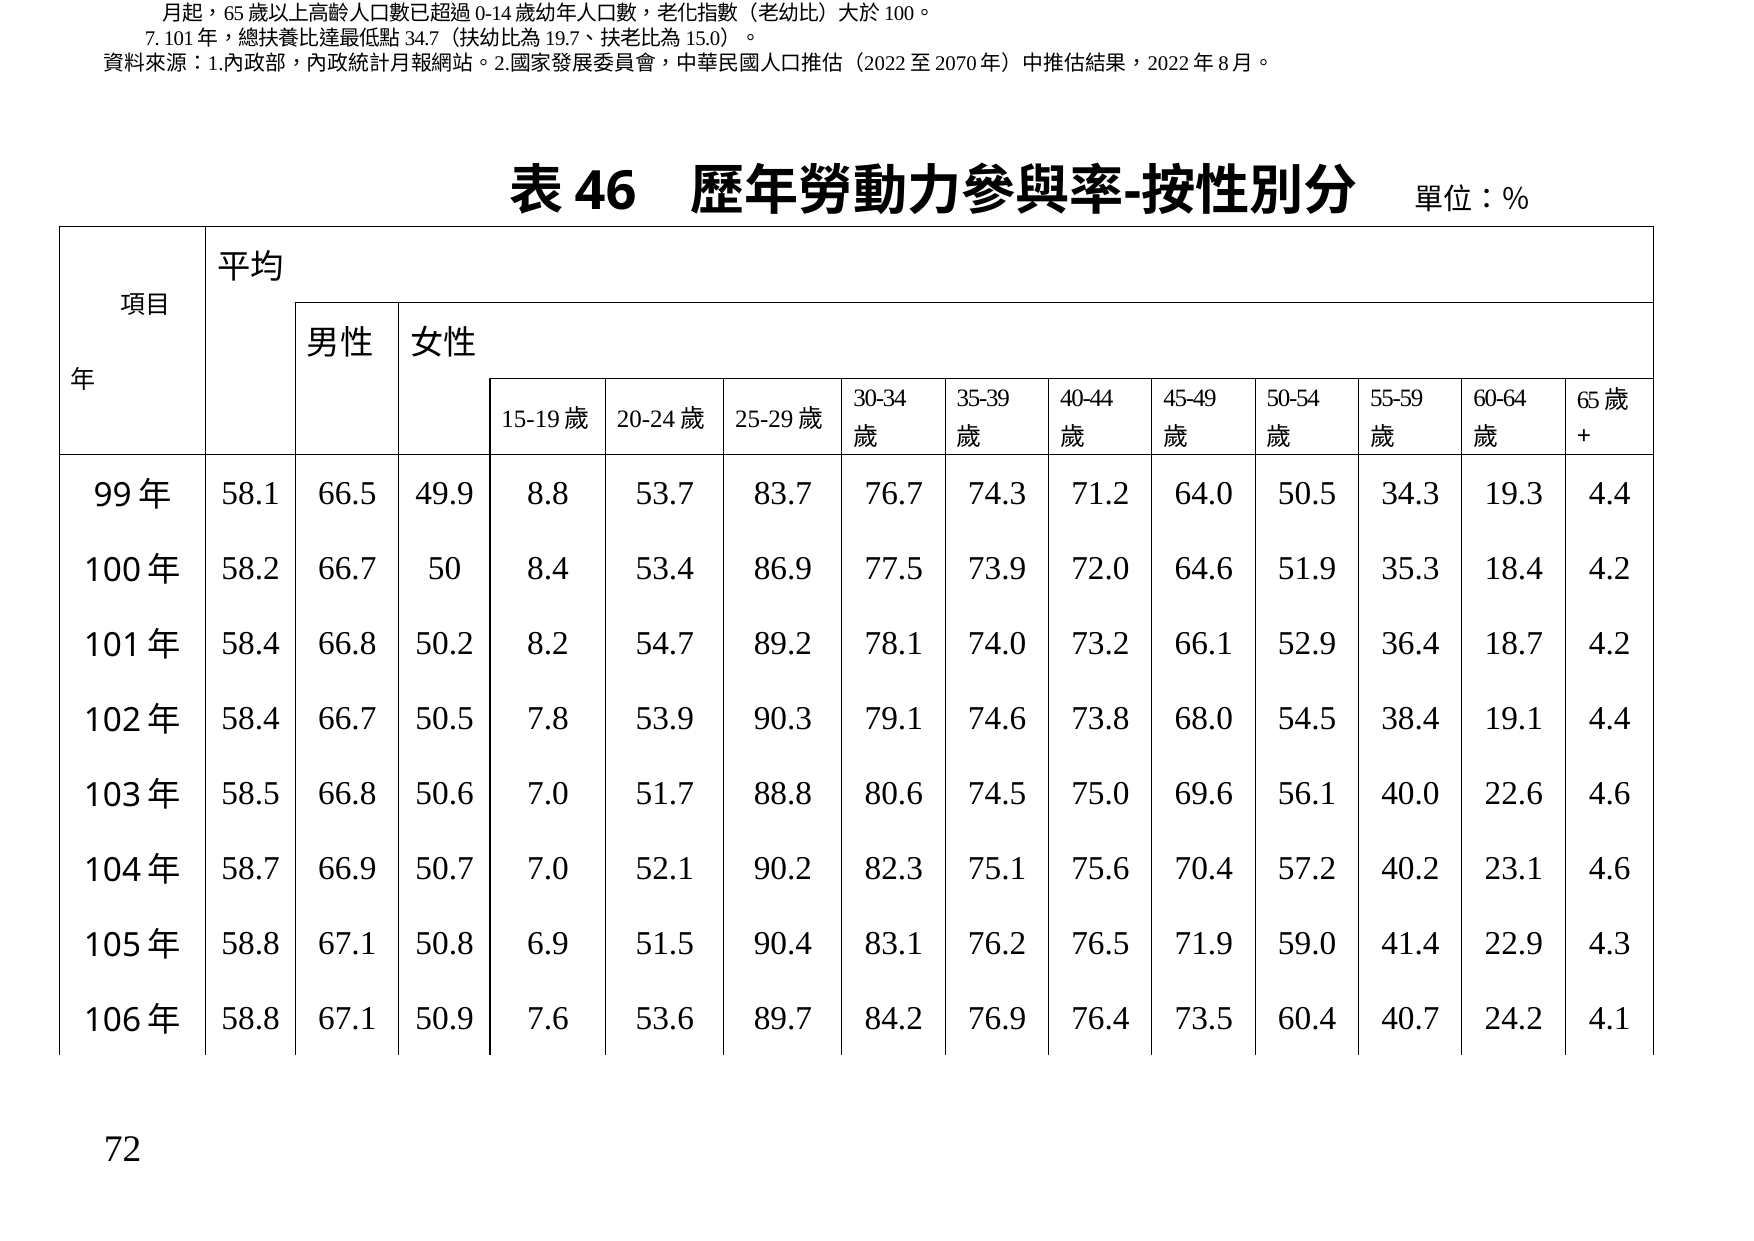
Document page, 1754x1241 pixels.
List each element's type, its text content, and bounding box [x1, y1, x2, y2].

table_cell [296, 378, 398, 454]
table_header [842, 227, 945, 302]
table_cell 80.6 [842, 755, 945, 830]
table_cell 76.9 [946, 980, 1048, 1055]
table_cell 58.8 [206, 905, 295, 980]
table_cell [1255, 303, 1358, 378]
table_cell 36.4 [1359, 605, 1461, 680]
table_cell 66.7 [296, 680, 398, 755]
table_cell 50 [399, 530, 489, 605]
table_cell 90.3 [724, 680, 841, 755]
table_cell 18.7 [1462, 605, 1565, 680]
table_cell 52.9 [1256, 605, 1358, 680]
table_cell 51.5 [606, 905, 723, 980]
table_cell 8.2 [491, 605, 605, 680]
table_cell 4.2 [1566, 605, 1653, 680]
table_cell 66.8 [296, 755, 398, 830]
table_cell 58.4 [206, 680, 295, 755]
text 表46 歷年勞動力參與率-按性別分 單位：％ [103, 151, 1531, 226]
table_cell 54.5 [1256, 680, 1358, 755]
table_cell 34.3 [1359, 455, 1461, 530]
table_cell 50.7 [399, 830, 489, 905]
table_cell [399, 378, 489, 454]
table_cell [842, 303, 945, 378]
table_header [1565, 227, 1653, 302]
table_cell 70.4 [1152, 830, 1255, 905]
table_cell 6.9 [491, 905, 605, 980]
table_cell [1049, 303, 1152, 378]
table_cell 53.6 [606, 980, 723, 1055]
table_header [1152, 227, 1255, 302]
table_cell 67.1 [296, 905, 398, 980]
table_cell 4.2 [1566, 530, 1653, 605]
table_cell 4.4 [1566, 680, 1653, 755]
table_cell 72.0 [1049, 530, 1151, 605]
table_cell [490, 303, 605, 378]
table_header [1462, 227, 1565, 302]
table_cell 7.8 [491, 680, 605, 755]
table_cell 86.9 [724, 530, 841, 605]
table_cell 69.6 [1152, 755, 1255, 830]
table_cell 89.2 [724, 605, 841, 680]
table_cell 75.0 [1049, 755, 1151, 830]
table_cell 84.2 [842, 980, 945, 1055]
table_cell 52.1 [606, 830, 723, 905]
table_cell 51.9 [1256, 530, 1358, 605]
table_cell [1359, 303, 1462, 378]
table_cell 76.4 [1049, 980, 1151, 1055]
table_cell 83.1 [842, 905, 945, 980]
table_header [399, 227, 490, 302]
table_cell 18.4 [1462, 530, 1565, 605]
table_cell 4.4 [1566, 455, 1653, 530]
table_cell 53.4 [606, 530, 723, 605]
table_cell 76.7 [842, 455, 945, 530]
table_cell 101年 [60, 605, 205, 680]
table_cell 65歲+ [1566, 379, 1653, 454]
table_cell 58.5 [206, 755, 295, 830]
table_cell 75.6 [1049, 830, 1151, 905]
table_cell 76.5 [1049, 905, 1151, 980]
table_cell 74.5 [946, 755, 1048, 830]
table_cell 19.1 [1462, 680, 1565, 755]
table_cell 75.1 [946, 830, 1048, 905]
table_cell 40.0 [1359, 755, 1461, 830]
table_cell 15-19歲 [491, 379, 605, 454]
table_cell 55-59歲 [1359, 379, 1461, 454]
table_cell 66.7 [296, 530, 398, 605]
table_cell 68.0 [1152, 680, 1255, 755]
table_cell 104年 [60, 830, 205, 905]
table_cell 100年 [60, 530, 205, 605]
table_cell 66.1 [1152, 605, 1255, 680]
table_cell 20-24歲 [606, 379, 723, 454]
table_cell 7.6 [491, 980, 605, 1055]
table_cell 74.6 [946, 680, 1048, 755]
table_cell [1565, 303, 1653, 378]
text 7. 101年，總扶養比達最低點34.7（扶幼比為19.7、扶老比為15.0）。 [103, 26, 1639, 51]
table_cell 35-39歲 [946, 379, 1048, 454]
table_cell 73.2 [1049, 605, 1151, 680]
table_cell 58.2 [206, 530, 295, 605]
table_cell 男性 [296, 303, 398, 378]
table_cell 40.2 [1359, 830, 1461, 905]
table_cell 64.6 [1152, 530, 1255, 605]
table_cell 4.6 [1566, 755, 1653, 830]
table_cell [605, 303, 723, 378]
table_cell 19.3 [1462, 455, 1565, 530]
table_cell [206, 378, 295, 454]
table_cell 58.1 [206, 455, 295, 530]
table_header [1255, 227, 1358, 302]
table_cell 71.2 [1049, 455, 1151, 530]
table_cell 4.1 [1566, 980, 1653, 1055]
table_header [1359, 227, 1462, 302]
table_cell 50.8 [399, 905, 489, 980]
table_cell 90.4 [724, 905, 841, 980]
table_header 項目 年 [60, 227, 205, 454]
table_cell 64.0 [1152, 455, 1255, 530]
table_cell 40.7 [1359, 980, 1461, 1055]
table_cell 22.6 [1462, 755, 1565, 830]
table_cell 58.4 [206, 605, 295, 680]
table_header [945, 227, 1048, 302]
table_cell 76.2 [946, 905, 1048, 980]
table_cell 74.3 [946, 455, 1048, 530]
table_cell 30-34歲 [842, 379, 945, 454]
table_cell 73.9 [946, 530, 1048, 605]
table_cell 78.1 [842, 605, 945, 680]
table_cell 58.7 [206, 830, 295, 905]
table_cell 73.8 [1049, 680, 1151, 755]
table_cell 7.0 [491, 830, 605, 905]
table_cell 40-44歲 [1049, 379, 1151, 454]
table_cell 56.1 [1256, 755, 1358, 830]
table_cell 4.6 [1566, 830, 1653, 905]
table_cell 53.9 [606, 680, 723, 755]
table_cell 105年 [60, 905, 205, 980]
table_header [295, 227, 399, 302]
table_cell 66.5 [296, 455, 398, 530]
table_cell 106年 [60, 980, 205, 1055]
table_cell 88.8 [724, 755, 841, 830]
table_cell 73.5 [1152, 980, 1255, 1055]
table_cell 71.9 [1152, 905, 1255, 980]
table_cell 77.5 [842, 530, 945, 605]
table_cell 89.7 [724, 980, 841, 1055]
table_header [490, 227, 605, 302]
table_cell 8.4 [491, 530, 605, 605]
table_cell 38.4 [1359, 680, 1461, 755]
table_cell 82.3 [842, 830, 945, 905]
table_cell 50-54歲 [1256, 379, 1358, 454]
table_cell 74.0 [946, 605, 1048, 680]
table_header [605, 227, 723, 302]
table_cell 66.9 [296, 830, 398, 905]
table_cell [945, 303, 1048, 378]
table_cell 57.2 [1256, 830, 1358, 905]
table_cell 67.1 [296, 980, 398, 1055]
table_cell 102年 [60, 680, 205, 755]
table_cell 24.2 [1462, 980, 1565, 1055]
table_cell 50.2 [399, 605, 489, 680]
table_cell [1152, 303, 1255, 378]
table_cell 35.3 [1359, 530, 1461, 605]
table_cell 90.2 [724, 830, 841, 905]
table_cell 45-49歲 [1152, 379, 1255, 454]
table_cell 59.0 [1256, 905, 1358, 980]
table_cell 22.9 [1462, 905, 1565, 980]
table_cell [1462, 303, 1565, 378]
table_cell 8.8 [491, 455, 605, 530]
table_header [1049, 227, 1152, 302]
table_cell 51.7 [606, 755, 723, 830]
table_cell 50.9 [399, 980, 489, 1055]
table_header [724, 227, 842, 302]
table_cell 50.5 [1256, 455, 1358, 530]
table_cell 41.4 [1359, 905, 1461, 980]
table_cell 25-29歲 [724, 379, 841, 454]
table_cell 53.7 [606, 455, 723, 530]
table_cell 54.7 [606, 605, 723, 680]
table_cell 50.5 [399, 680, 489, 755]
table_cell 83.7 [724, 455, 841, 530]
table_cell 103年 [60, 755, 205, 830]
table_cell 49.9 [399, 455, 489, 530]
text 資料來源：1.內政部，內政統計月報網站。2.國家發展委員會，中華民國人口推估（2022至2070年）中推估結果，2022年8月。 [103, 51, 1654, 76]
table_cell 99年 [60, 455, 205, 530]
table_cell 4.3 [1566, 905, 1653, 980]
table_cell 58.8 [206, 980, 295, 1055]
table_cell 66.8 [296, 605, 398, 680]
table_cell 50.6 [399, 755, 489, 830]
table_cell [206, 302, 295, 378]
table_header 平均 [206, 227, 295, 302]
table_cell 7.0 [491, 755, 605, 830]
table_cell 60-64歲 [1462, 379, 1565, 454]
table_cell [724, 303, 842, 378]
table_cell 23.1 [1462, 830, 1565, 905]
table_cell 79.1 [842, 680, 945, 755]
text 月起，65歲以上高齡人口數已超過0-14歲幼年人口數，老化指數（老幼比）大於100。 [103, 1, 1639, 26]
table_cell 女性 [399, 303, 490, 378]
table_cell 60.4 [1256, 980, 1358, 1055]
